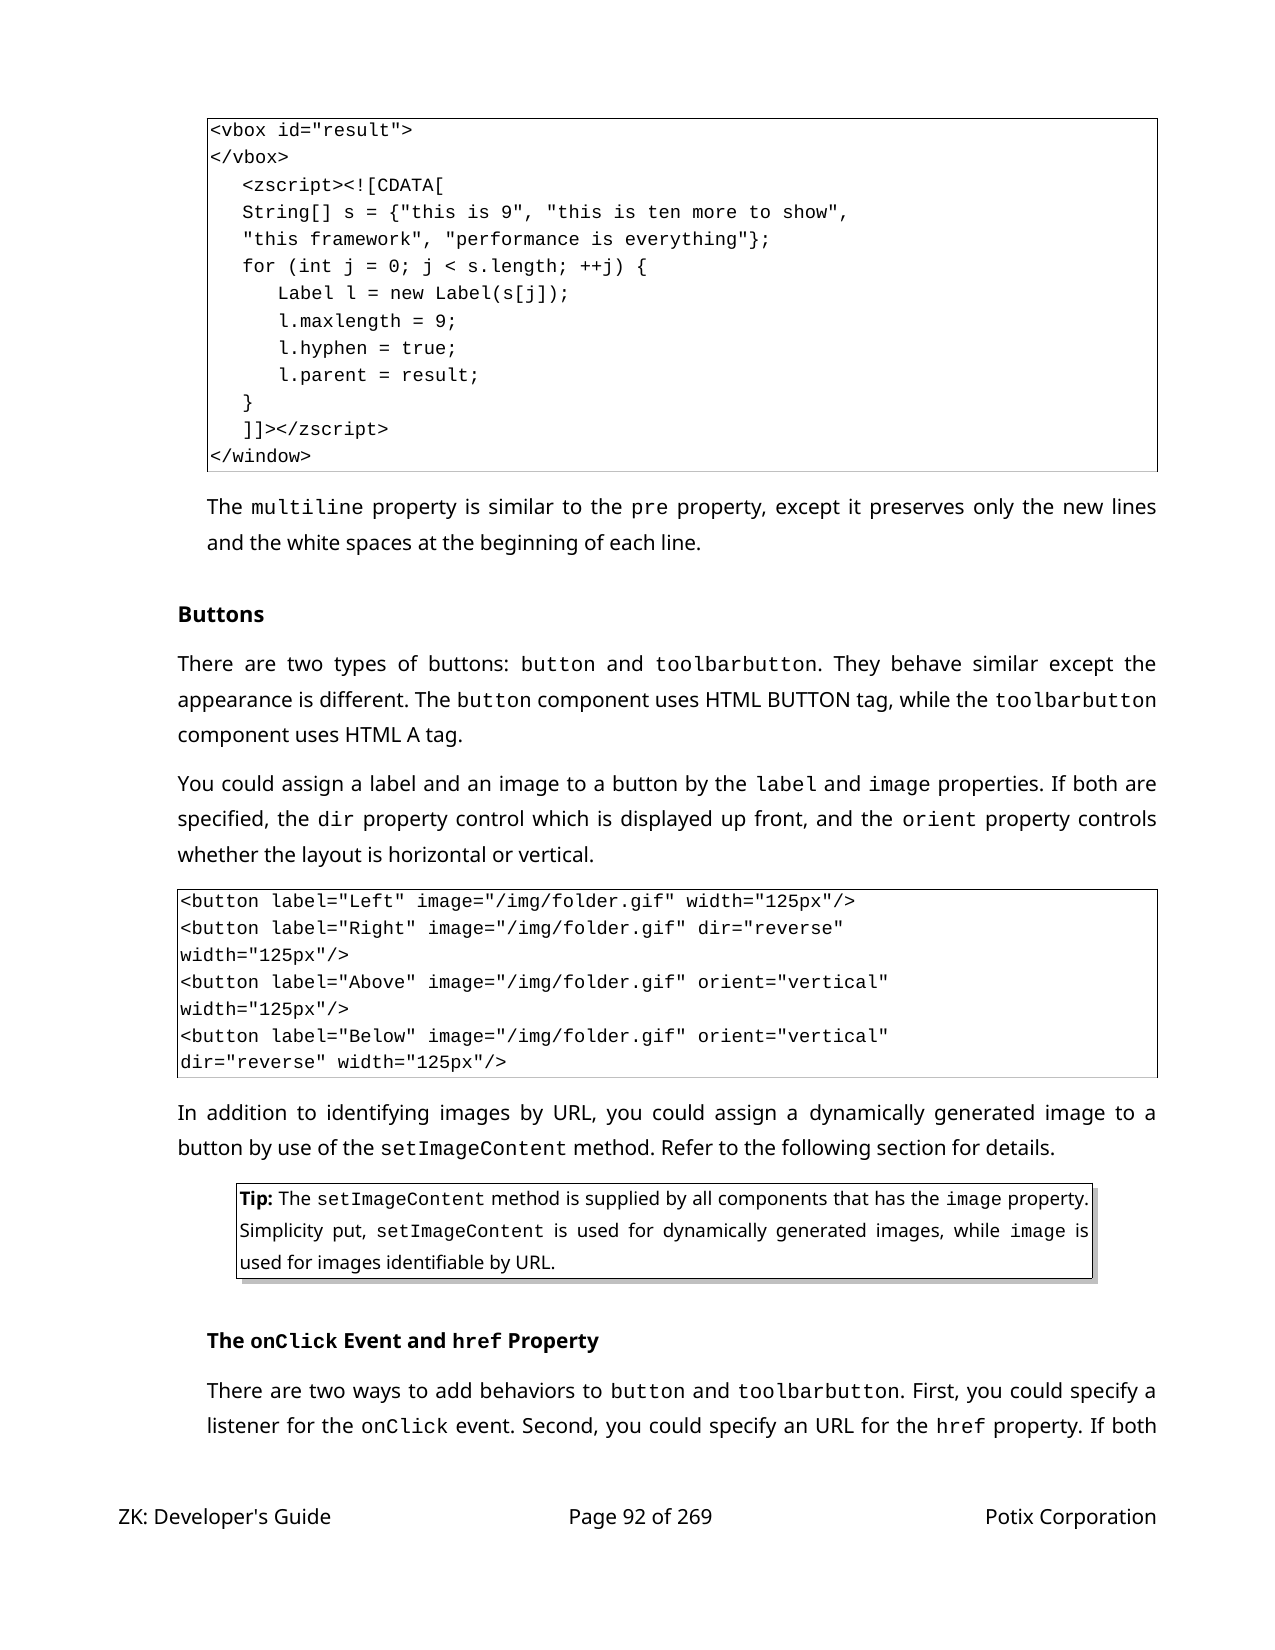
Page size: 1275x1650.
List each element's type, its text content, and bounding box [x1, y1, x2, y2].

text <button label="Right" image="/img/folder.gif" dir="reverse" width="125px"/> [178, 916, 1157, 967]
text l.maxlength = 9; [208, 308, 1157, 333]
subtitle The onClick Event and href Property [207, 1327, 1157, 1355]
text There are two types of buttons: button and toolbarbutton. They behave similar except the appearance is different. The button component uses HTML BUTTON tag, while the toolbarbutton component uses HTML A tag. [177, 649, 1157, 748]
subtitle Buttons [177, 598, 1157, 628]
text </window> [208, 444, 1157, 471]
text String[] s = {"this is 9", "this is ten more to show", [208, 200, 1157, 224]
text <vbox id="result"> [208, 119, 1157, 142]
text for (int j = 0; j < s.length; ++j) { [208, 254, 1157, 278]
text </vbox> [208, 145, 1157, 169]
text <zscript><![CDATA[ [208, 172, 1157, 197]
text ]]></zscript> [208, 417, 1157, 441]
text There are two ways to add behaviors to button and toolbarbutton. First, you could specify a listener for the onClick event. Second, you could specify an URL for the href property. If both [207, 1376, 1157, 1440]
text } [208, 390, 1157, 414]
text You could assign a label and an image to a button by the label and image properties. If both are specified, the dir property control which is displayed up front, and the orient property controls whether the layout is horizontal or vertical. [177, 769, 1157, 868]
text <button label="Left" image="/img/folder.gif" width="125px"/> [178, 890, 1157, 913]
text <button label="Above" image="/img/folder.gif" orient="vertical" width="125px"/> [178, 970, 1157, 1021]
text l.parent = result; [208, 363, 1157, 387]
text Tip: The setImageContent method is supplied by all components that has the image property. Simplicity put, setImageContent is used for dynamically generated images, while image is used for images identifiable by URL. [237, 1184, 1092, 1278]
text <button label="Below" image="/img/folder.gif" orient="vertical" dir="reverse" width="125px"/> [178, 1024, 1157, 1077]
text Label l = new Label(s[j]); [208, 281, 1157, 306]
text The multiline property is similar to the pre property, except it preserves only the new lines and the white spaces at the beginning of each line. [207, 492, 1157, 556]
text In addition to identifying images by URL, you could assign a dynamically generated image to a button by use of the setImageContent method. Refer to the following section for details. [177, 1098, 1157, 1162]
text l.hyphen = true; [208, 336, 1157, 360]
text "this framework", "performance is everything"}; [208, 227, 1157, 251]
